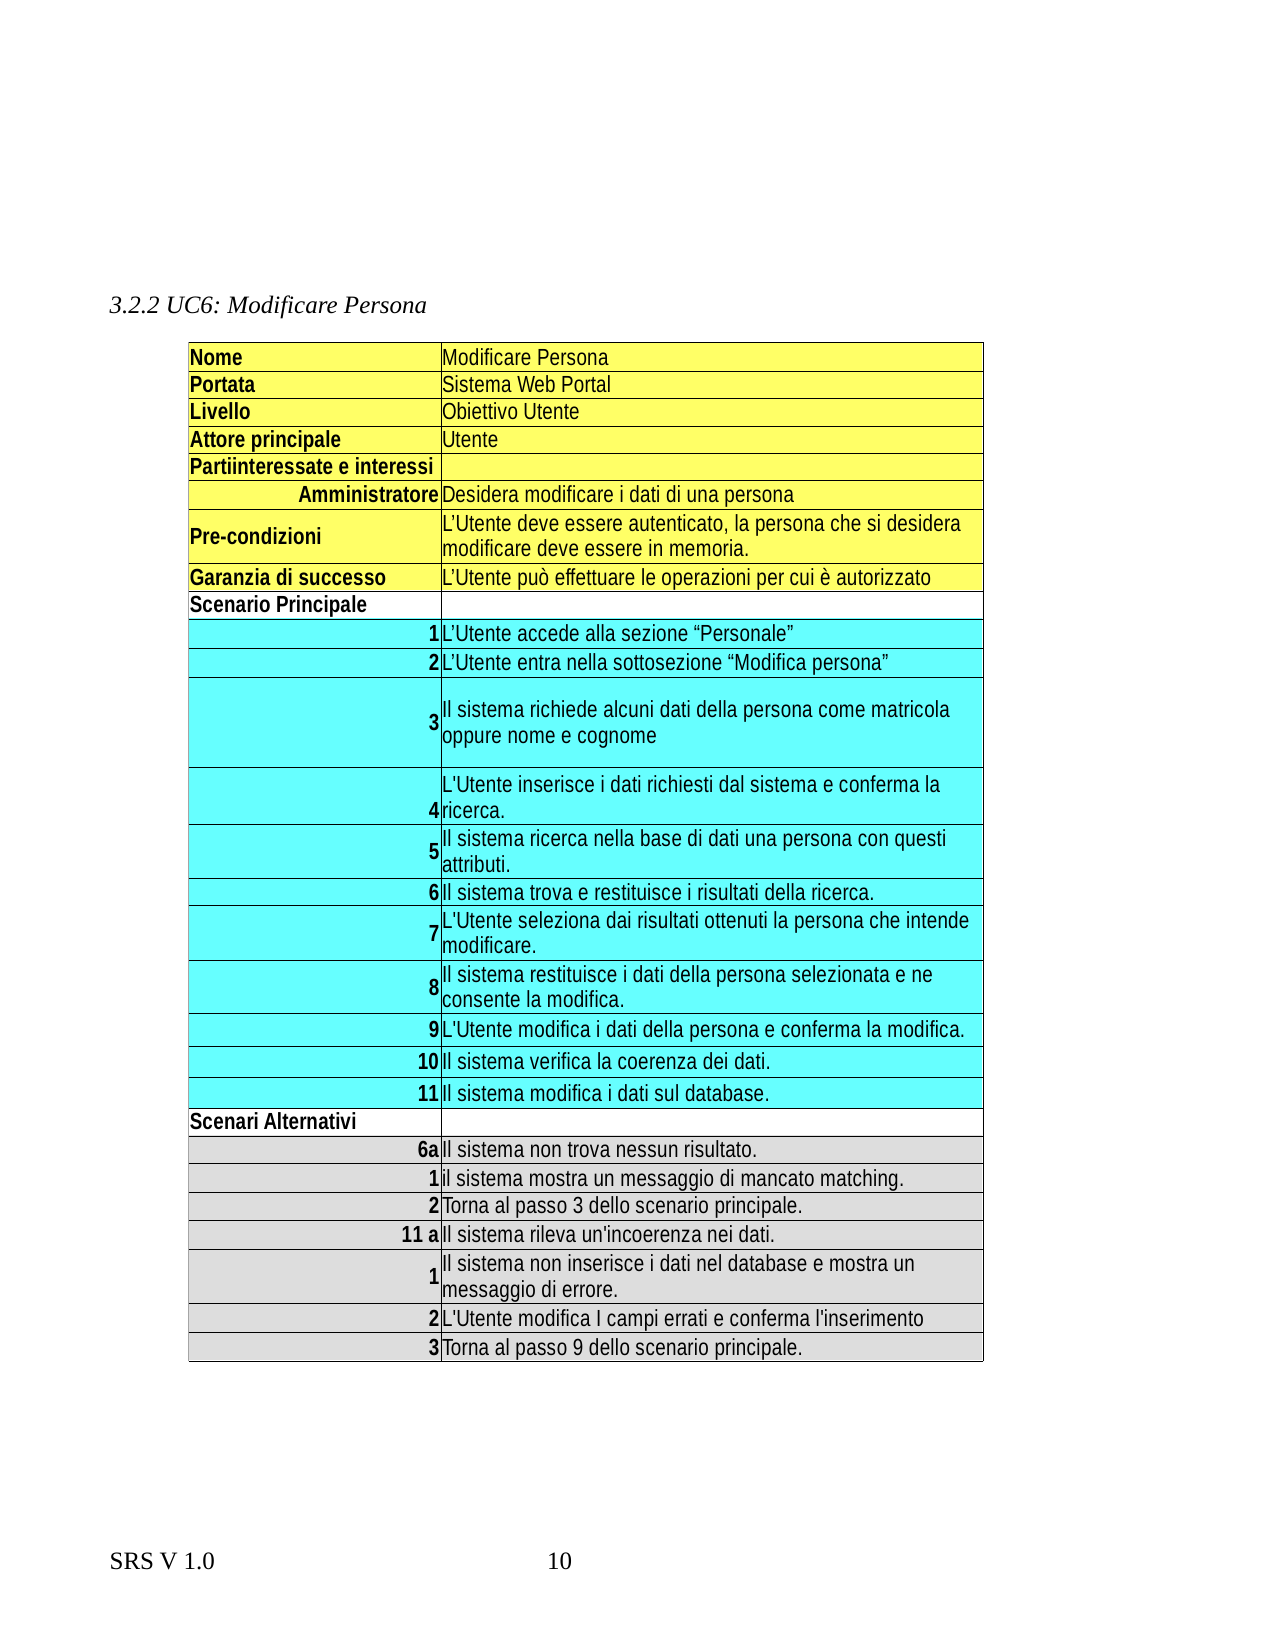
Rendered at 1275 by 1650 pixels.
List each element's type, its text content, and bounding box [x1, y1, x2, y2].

subtitle 3.2.2 UC6: Modificare Persona [109, 290, 1162, 319]
